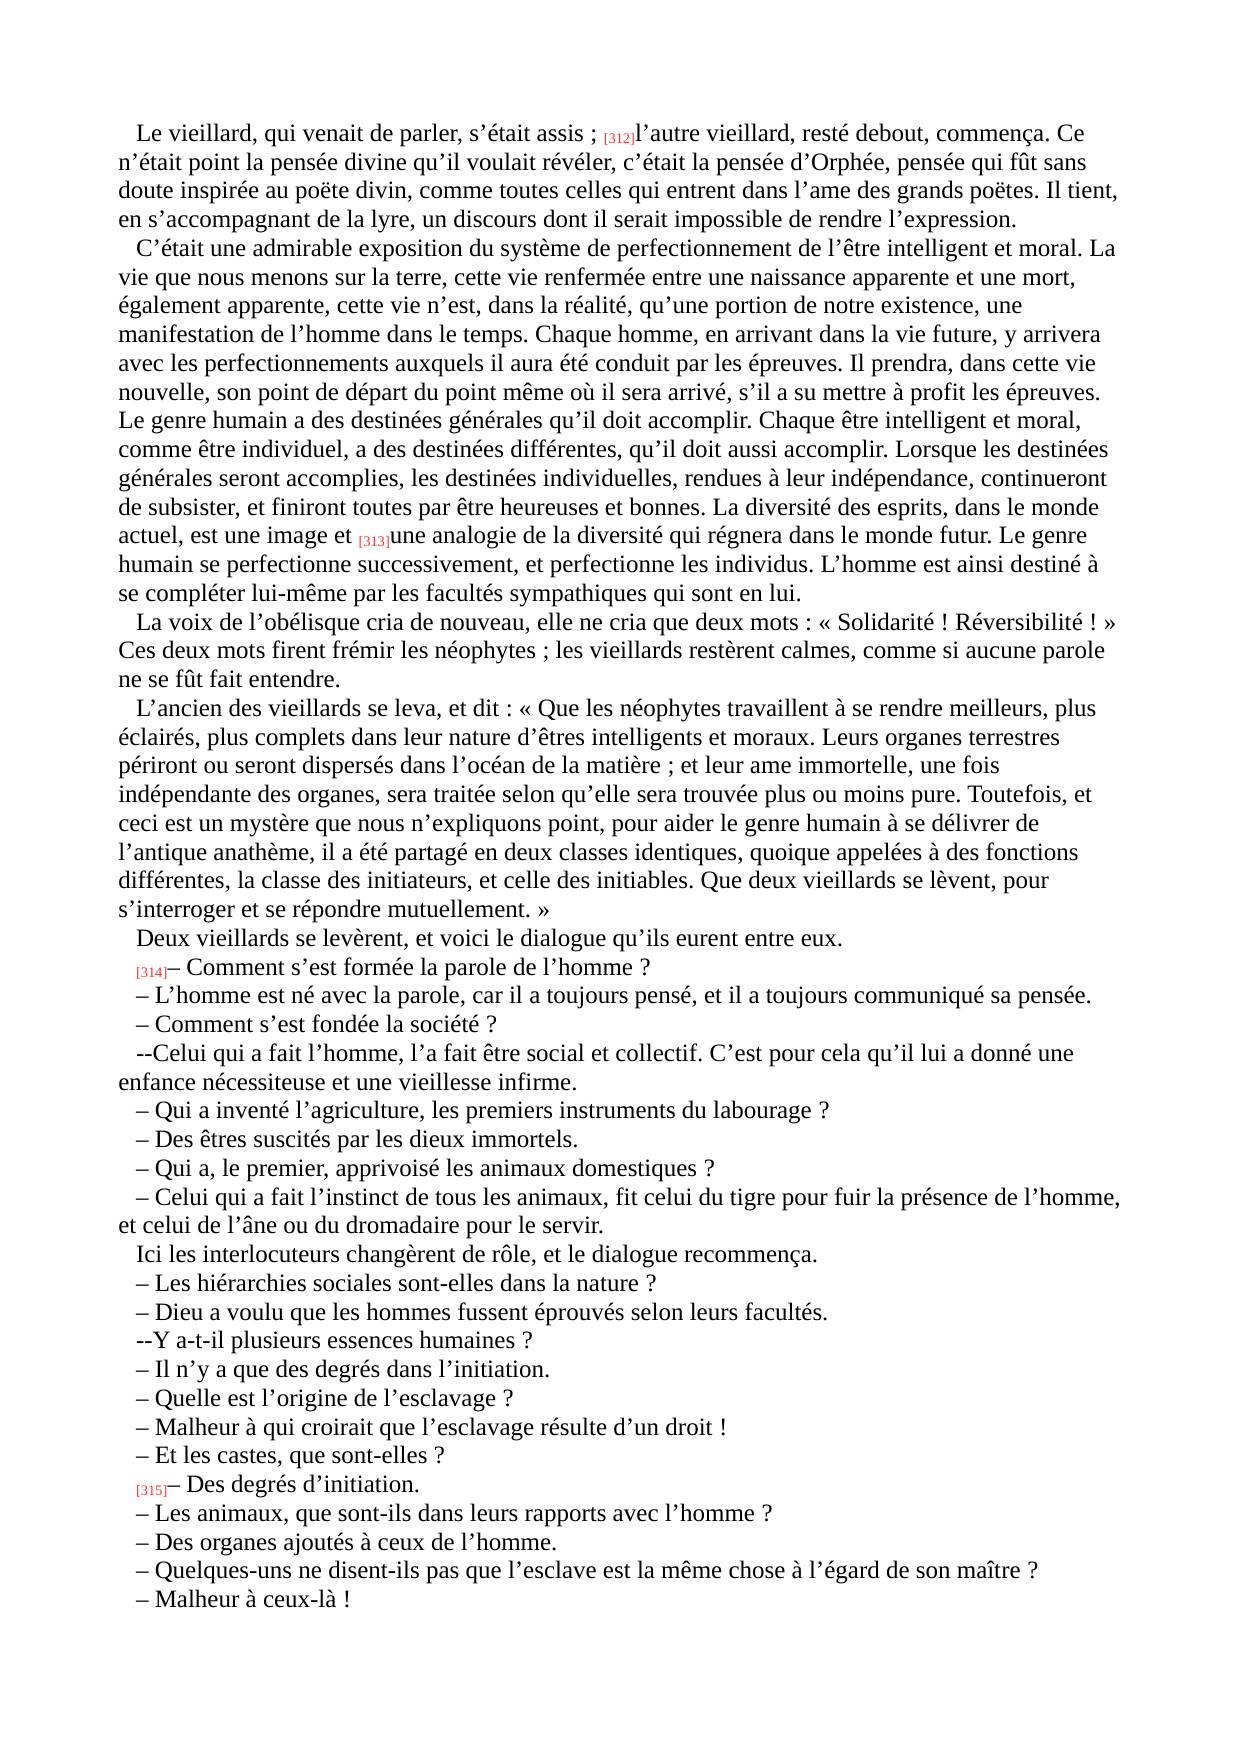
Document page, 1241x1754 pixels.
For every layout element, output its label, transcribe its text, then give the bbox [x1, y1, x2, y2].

text – Malheur à qui croirait que l’esclavage résulte d’un droit ! [118, 1412, 1122, 1441]
text – Des organes ajoutés à ceux de l’homme. [118, 1527, 1122, 1556]
text – Les hiérarchies sociales sont-elles dans la nature ? [118, 1268, 1122, 1297]
text C’était une admirable exposition du système de perfectionnement de l’être intelligent et moral. La vie que nous menons sur la terre, cette vie renfermée entre une naissance apparente et une mort, également apparente, cette vie n’est, dans la réalité, qu’une portion de notre existence, une manifestation de l’homme dans le temps. Chaque homme, en arrivant dans la vie future, y arrivera avec les perfectionnements auxquels il aura été conduit par les épreuves. Il prendra, dans cette vie nouvelle, son point de départ du point même où il sera arrivé, s’il a su mettre à profit les épreuves. Le genre humain a des destinées générales qu’il doit accomplir. Chaque être intelligent et moral, comme être individuel, a des destinées différentes, qu’il doit aussi accomplir. Lorsque les destinées générales seront accomplies, les destinées individuelles, rendues à leur indépendance, continueront de subsister, et finiront toutes par être heureuses et bonnes. La diversité des esprits, dans le monde actuel, est une image et [313]une analogie de la diversité qui régnera dans le monde futur. Le genre humain se perfectionne successivement, et perfectionne les individus. L’homme est ainsi destiné à se compléter lui-même par les facultés sympathiques qui sont en lui. [118, 233, 1122, 607]
text Ici les interlocuteurs changèrent de rôle, et le dialogue recommença. [118, 1239, 1122, 1268]
text – Malheur à ceux-là ! [118, 1584, 1122, 1613]
text – Dieu a voulu que les hommes fussent éprouvés selon leurs facultés. [118, 1297, 1122, 1326]
text --Celui qui a fait l’homme, l’a fait être social et collectif. C’est pour cela qu’il lui a donné une enfance nécessiteuse et une vieillesse infirme. [118, 1038, 1122, 1096]
text Le vieillard, qui venait de parler, s’était assis ; [312]l’autre vieillard, resté debout, commença. Ce n’était point la pensée divine qu’il voulait révéler, c’était la pensée d’Orphée, pensée qui fût sans doute inspirée au poëte divin, comme toutes celles qui entrent dans l’ame des grands poëtes. Il tient, en s’accompagnant de la lyre, un discours dont il serait impossible de rendre l’expression. [118, 118, 1122, 233]
text La voix de l’obélisque cria de nouveau, elle ne cria que deux mots : « Solidarité ! Réversibilité ! » Ces deux mots firent frémir les néophytes ; les vieillards restèrent calmes, comme si aucune parole ne se fût fait entendre. [118, 607, 1122, 693]
text – Qui a inventé l’agriculture, les premiers instruments du labourage ? [118, 1096, 1122, 1124]
text --Y a-t-il plusieurs essences humaines ? [118, 1326, 1122, 1354]
text – Les animaux, que sont-ils dans leurs rapports avec l’homme ? [118, 1498, 1122, 1527]
text – L’homme est né avec la parole, car il a toujours pensé, et il a toujours communiqué sa pensée. [118, 981, 1122, 1009]
text – Quelques-uns ne disent-ils pas que l’esclave est la même chose à l’égard de son maître ? [118, 1556, 1122, 1584]
text – Comment s’est fondée la société ? [118, 1009, 1122, 1038]
text – Il n’y a que des degrés dans l’initiation. [118, 1354, 1122, 1383]
text L’ancien des vieillards se leva, et dit : « Que les néophytes travaillent à se rendre meilleurs, plus éclairés, plus complets dans leur nature d’êtres intelligents et moraux. Leurs organes terrestres périront ou seront dispersés dans l’océan de la matière ; et leur ame immortelle, une fois indépendante des organes, sera traitée selon qu’elle sera trouvée plus ou moins pure. Toutefois, et ceci est un mystère que nous n’expliquons point, pour aider le genre humain à se délivrer de l’antique anathème, il a été partagé en deux classes identiques, quoique appelées à des fonctions différentes, la classe des initiateurs, et celle des initiables. Que deux vieillards se lèvent, pour s’interroger et se répondre mutuellement. » [118, 693, 1122, 923]
text – Qui a, le premier, apprivoisé les animaux domestiques ? [118, 1153, 1122, 1182]
text – Celui qui a fait l’instinct de tous les animaux, fit celui du tigre pour fuir la présence de l’homme, et celui de l’âne ou du dromadaire pour le servir. [118, 1182, 1122, 1239]
text – Et les castes, que sont-elles ? [118, 1441, 1122, 1469]
text – Quelle est l’origine de l’esclavage ? [118, 1383, 1122, 1412]
text Deux vieillards se levèrent, et voici le dialogue qu’ils eurent entre eux. [118, 923, 1122, 952]
text [314]– Comment s’est formée la parole de l’homme ? [118, 952, 1122, 981]
text – Des êtres suscités par les dieux immortels. [118, 1124, 1122, 1153]
text [315]– Des degrés d’initiation. [118, 1469, 1122, 1498]
